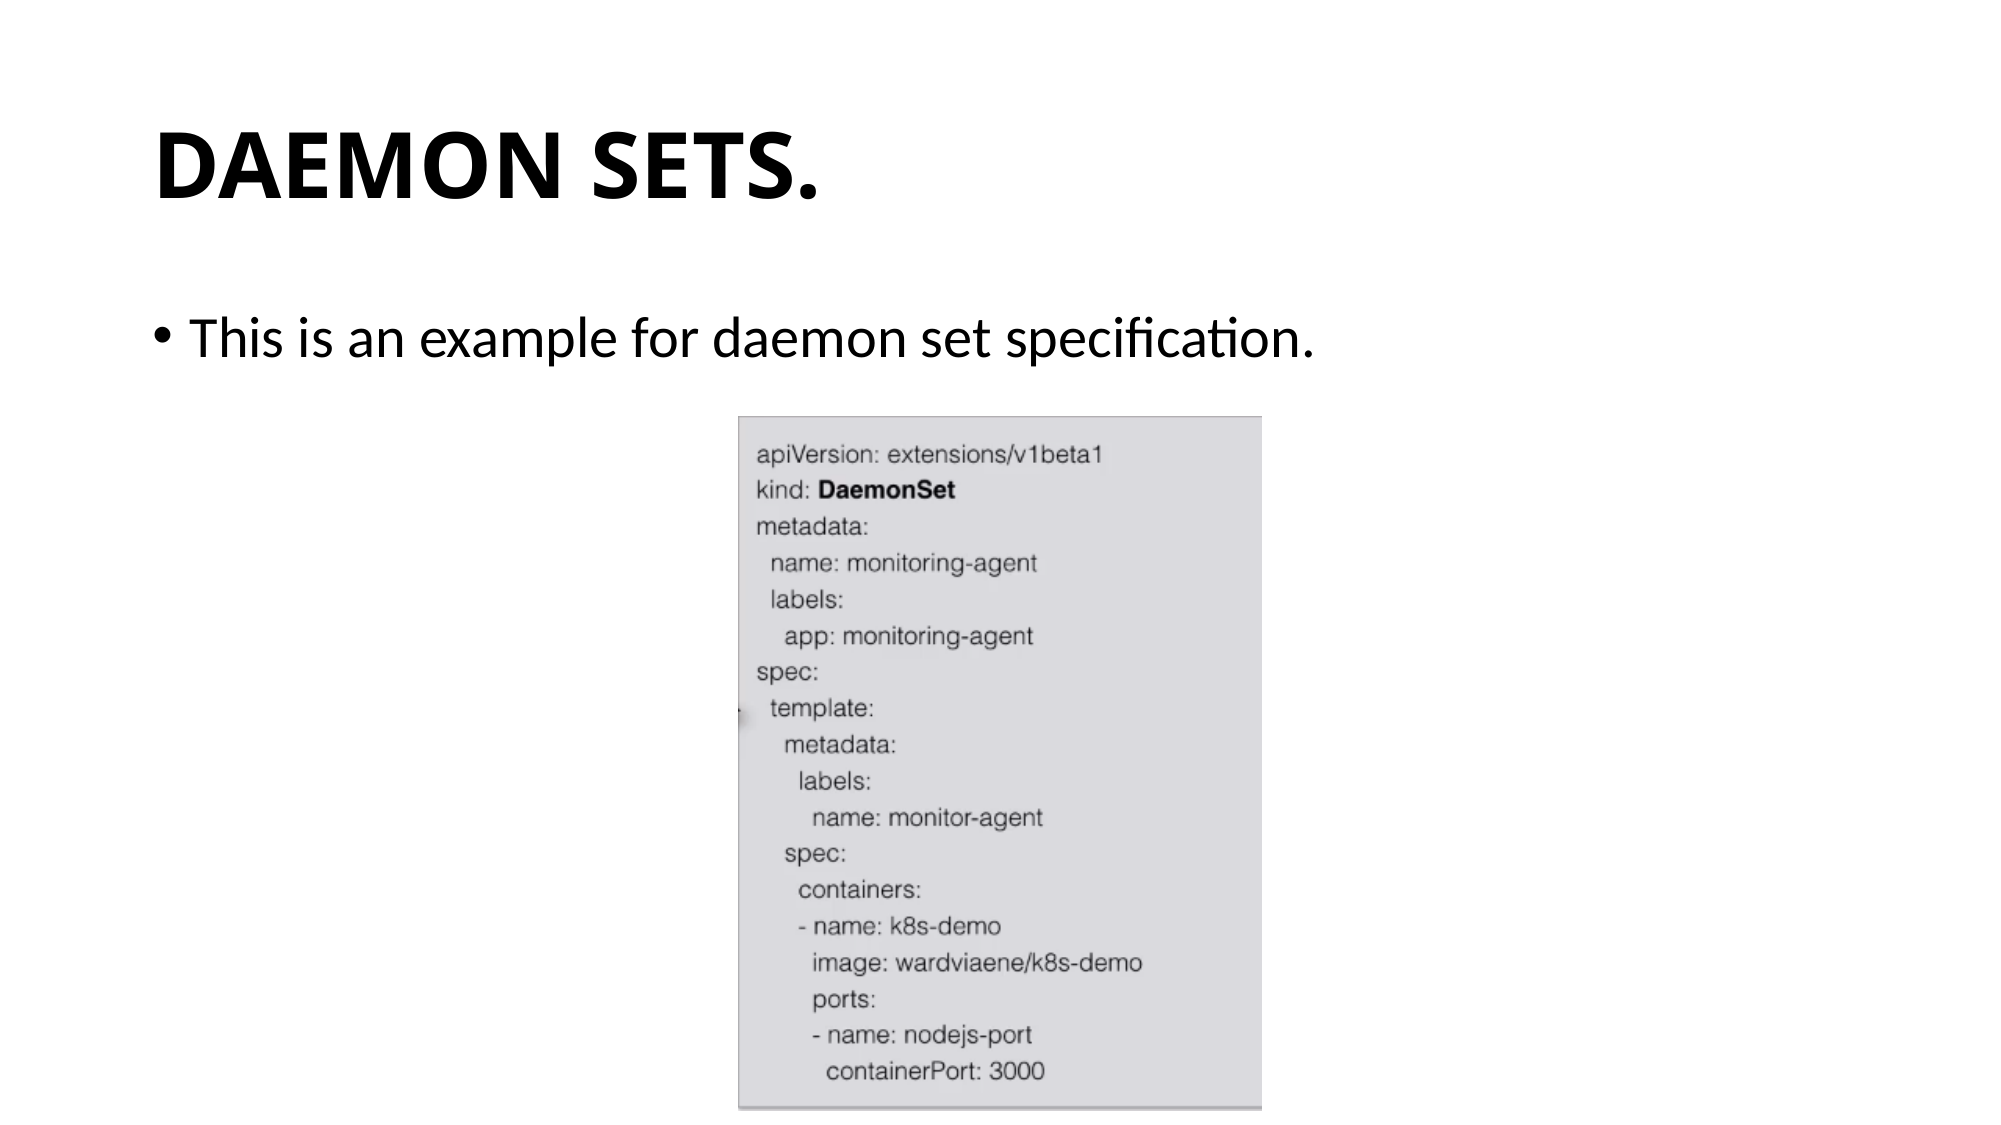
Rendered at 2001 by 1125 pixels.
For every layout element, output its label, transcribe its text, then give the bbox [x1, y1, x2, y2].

title DAEMON SETS. [137, 59, 1863, 278]
picture [738, 416, 1262, 1111]
list This is an example for daemon set specification. [137, 299, 1863, 1014]
